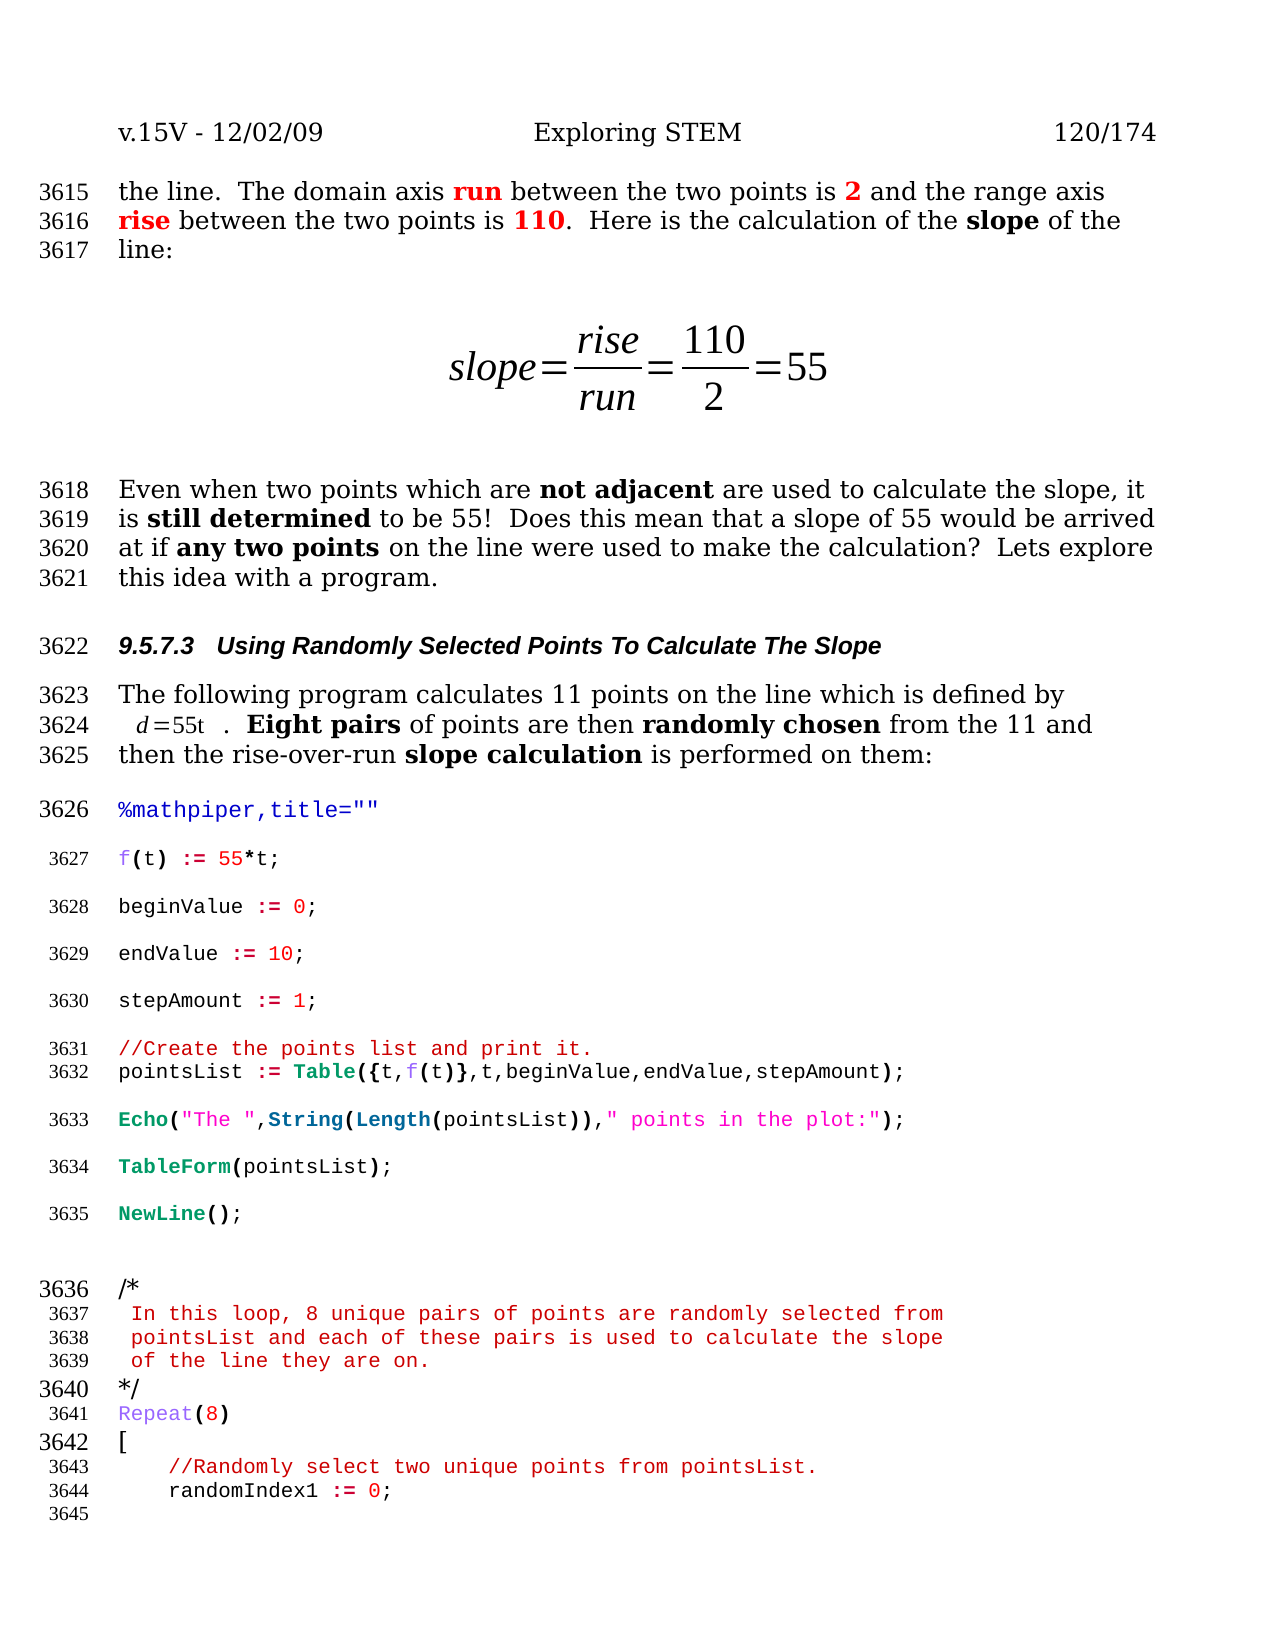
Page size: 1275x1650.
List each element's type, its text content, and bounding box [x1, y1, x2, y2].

text stepAmount := 1; [118, 990, 1157, 1014]
text %mathpiper,title="" [118, 799, 1157, 825]
text [ [118, 1427, 1157, 1456]
text //Create the points list and print it. [118, 1038, 1157, 1061]
text */ [118, 1374, 1157, 1403]
text /* [118, 1274, 1157, 1303]
text //Randomly select two unique points from pointsList. [118, 1456, 1157, 1480]
text endValue := 10; [118, 943, 1157, 967]
text The following program calculates 11 points on the line which is defined by. Eight pairs of points are then randomly chosen from the 11 and then the rise-over-run slope calculation is performed on them: [118, 681, 1157, 769]
text Repeat(8) [118, 1403, 1157, 1427]
text pointsList and each of these pairs is used to calculate the slope [118, 1327, 1157, 1351]
text the line. The domain axis run between the two points is 2 and the range axis rise between the two points is 110. Here is the calculation of the slope of the line: [118, 177, 1157, 265]
text f(t) := 55*t; [118, 848, 1157, 872]
text In this loop, 8 unique pairs of points are randomly selected from [118, 1303, 1157, 1327]
text beginValue := 0; [118, 896, 1157, 919]
text TableForm(pointsList); [118, 1156, 1157, 1179]
text randomIndex1 := 0; [118, 1480, 1157, 1503]
text pointsList := Table({t,f(t)},t,beginValue,endValue,stepAmount); [118, 1061, 1157, 1085]
text Echo("The ",String(Length(pointsList))," points in the plot:"); [118, 1108, 1157, 1132]
text Even when two points which are not adjacent are used to calculate the slope, it is still determined to be 55! Does this mean that a slope of 55 would be arrived at if any two points on the line were used to make the calculation? Lets explore this idea with a program. [118, 475, 1157, 592]
subtitle Using Randomly Selected Points To Calculate The Slope [118, 631, 1157, 659]
text of the line they are on. [118, 1351, 1157, 1374]
text NewLine(); [118, 1203, 1157, 1227]
